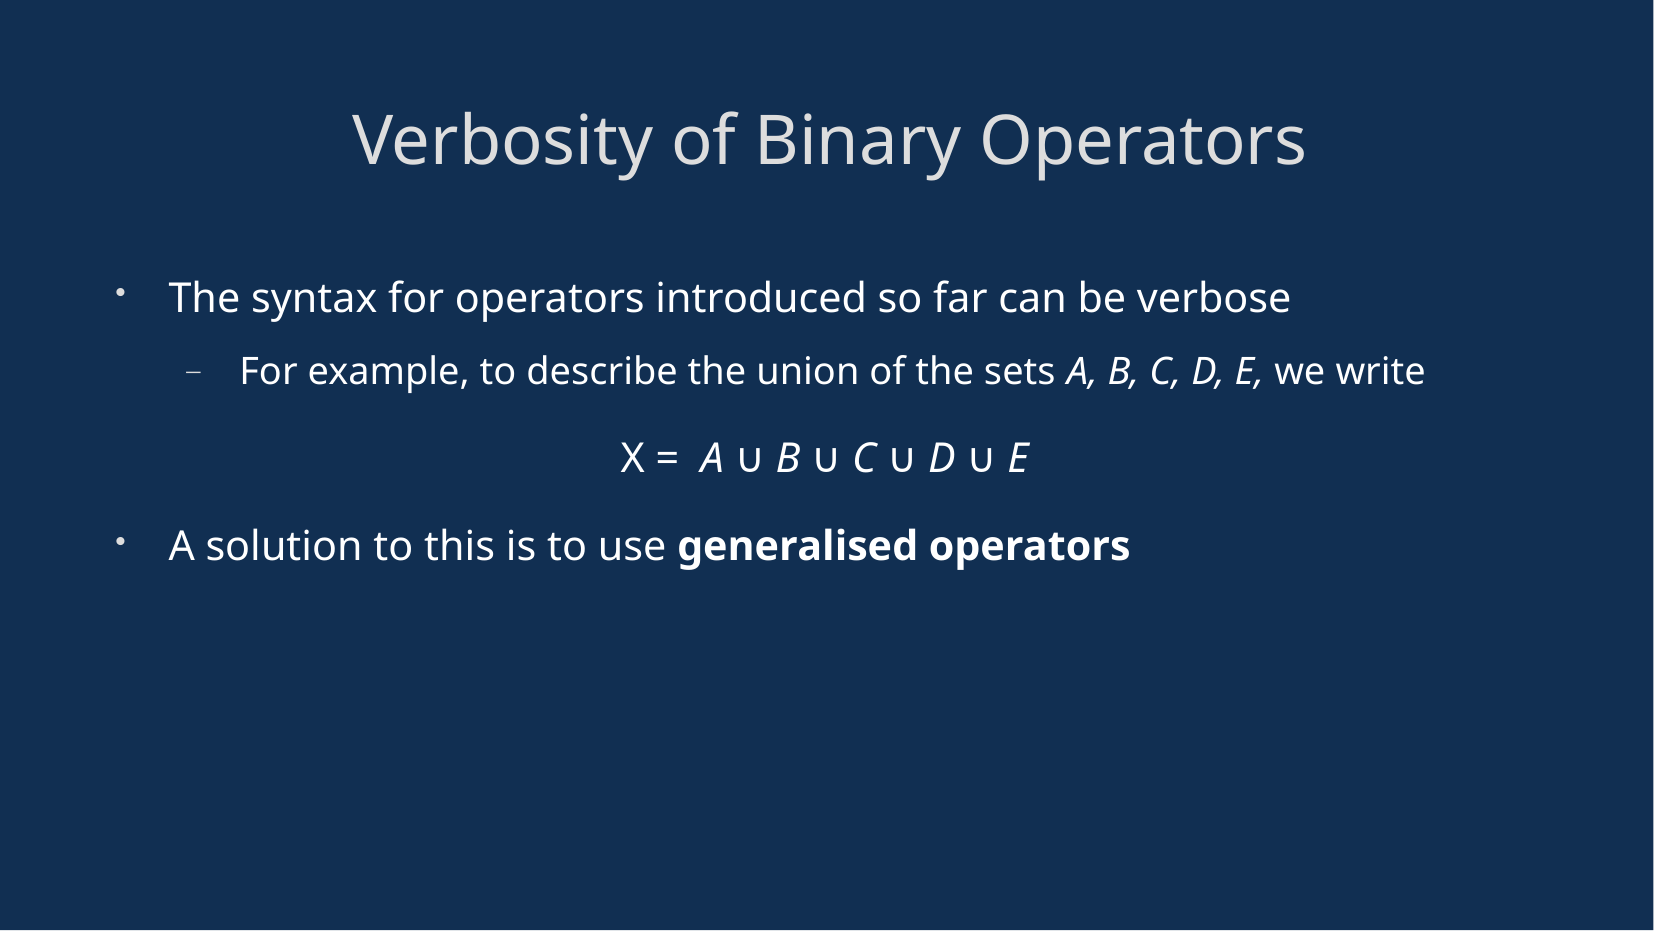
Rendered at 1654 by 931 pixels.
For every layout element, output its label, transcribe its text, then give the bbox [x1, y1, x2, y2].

title Verbosity of Binary Operators [97, 56, 1563, 220]
list The syntax for operators introduced so far can be verbose For example, to describe the union of the sets A, B, C, D, E, we write X = A ∪ B ∪ C ∪ D ∪ E A solution to this is to use generalised operators [97, 268, 1563, 806]
